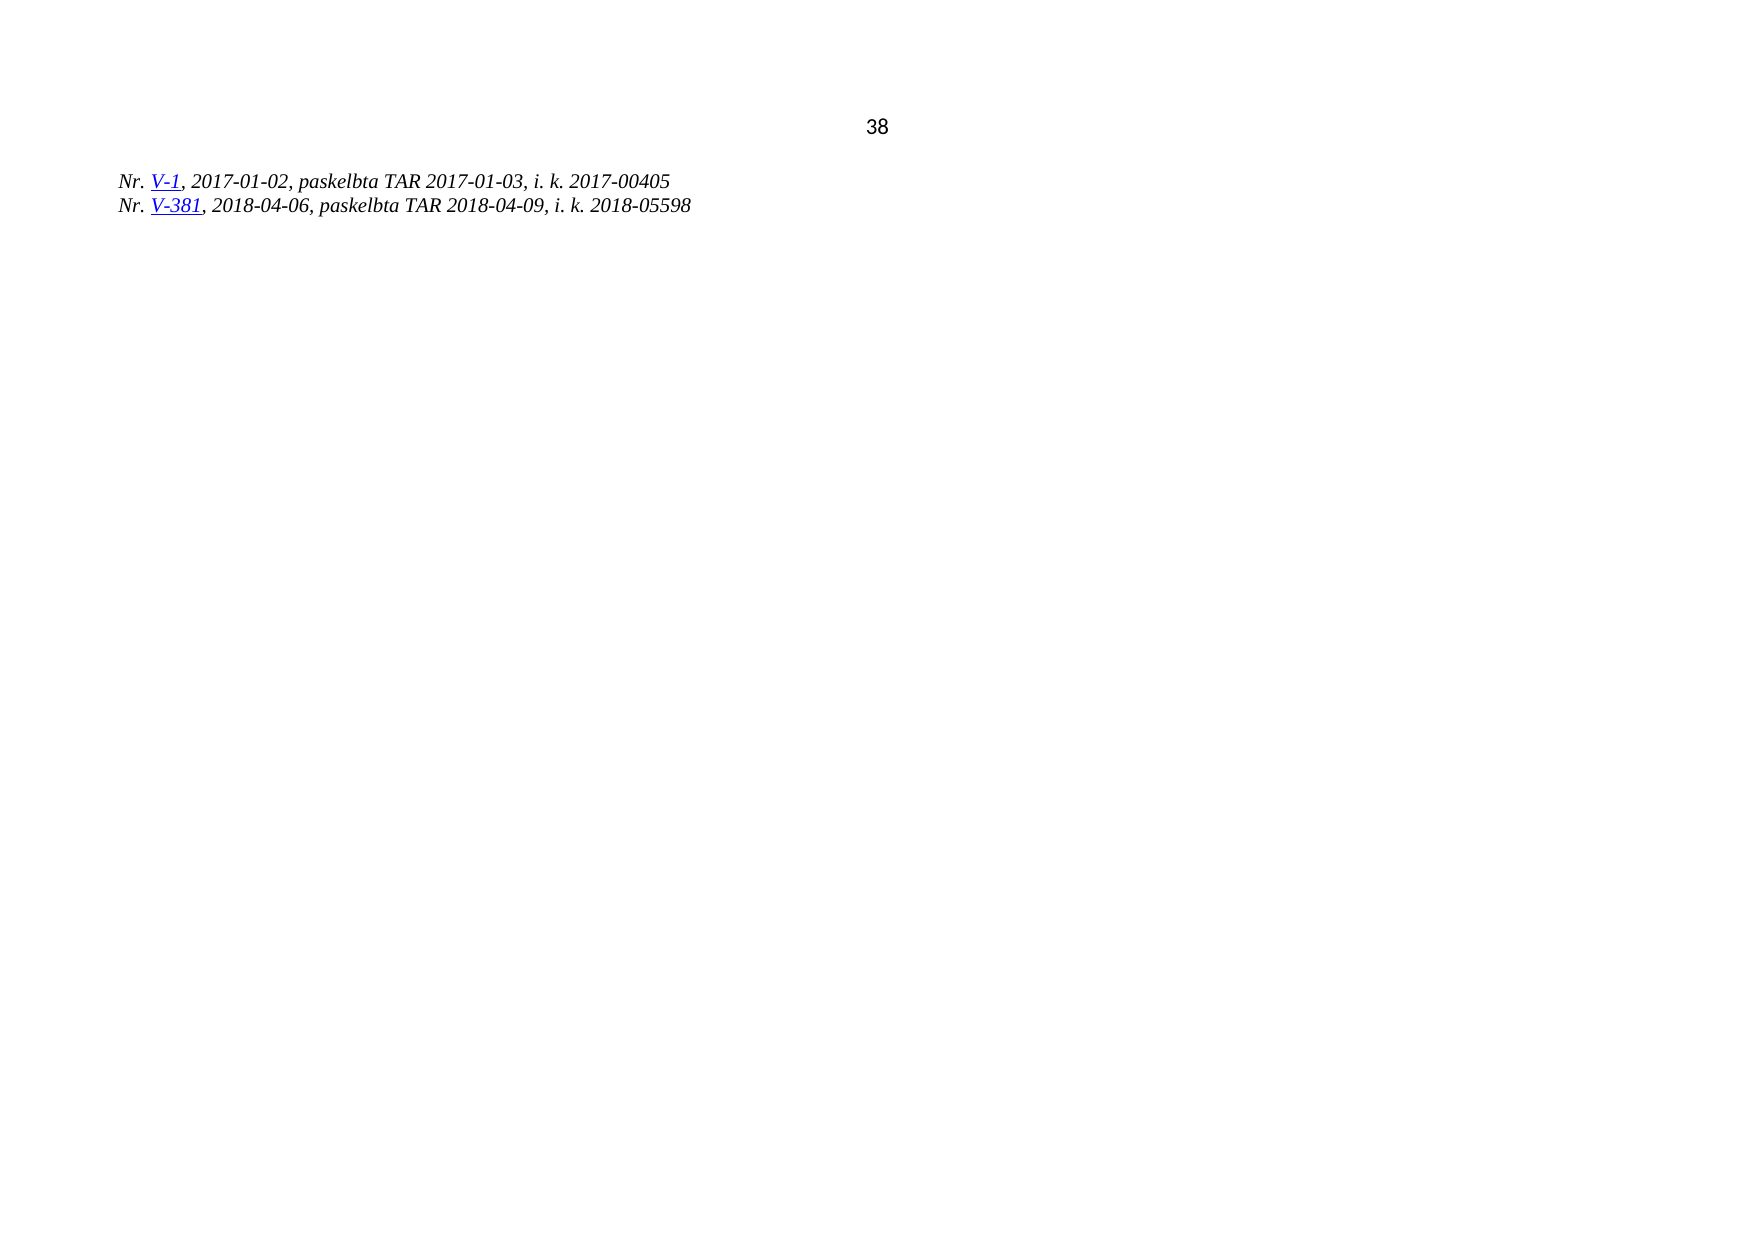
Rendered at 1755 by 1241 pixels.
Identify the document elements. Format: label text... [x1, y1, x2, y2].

text Nr. V-381, 2018-04-06, paskelbta TAR 2018-04-09, i. k. 2018-05598 [118, 193, 1636, 217]
text Nr. V-1, 2017-01-02, paskelbta TAR 2017-01-03, i. k. 2017-00405 [118, 169, 1636, 193]
